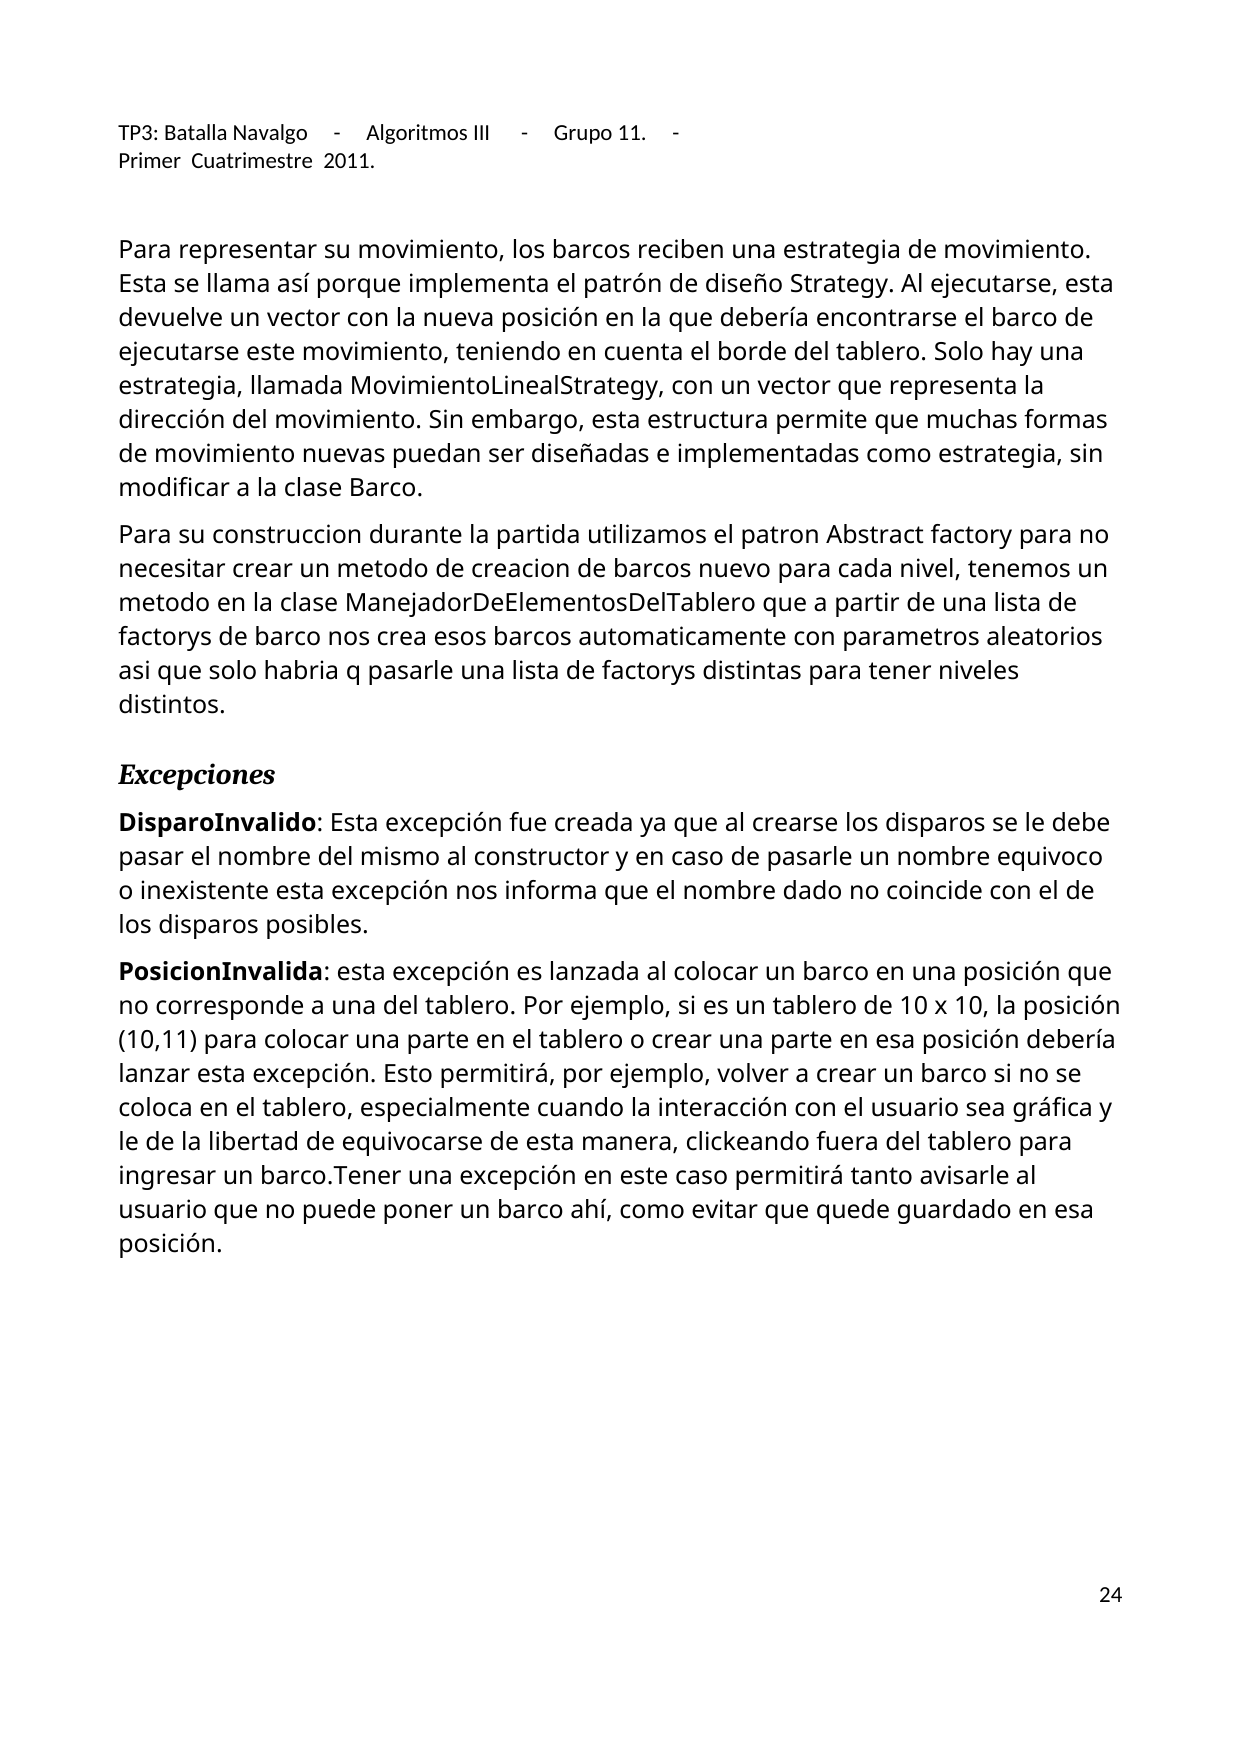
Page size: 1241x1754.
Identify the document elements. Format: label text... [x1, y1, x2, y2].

text Para representar su movimiento, los barcos reciben una estrategia de movimiento. Esta se llama así porque implementa el patrón de diseño Strategy. Al ejecutarse, esta devuelve un vector con la nueva posición en la que debería encontrarse el barco de ejecutarse este movimiento, teniendo en cuenta el borde del tablero. Solo hay una estrategia, llamada MovimientoLinealStrategy, con un vector que representa la dirección del movimiento. Sin embargo, esta estructura permite que muchas formas de movimiento nuevas puedan ser diseñadas e implementadas como estrategia, sin modificar a la clase Barco. [118, 232, 1122, 504]
text Excepciones [118, 758, 1122, 792]
text Para su construccion durante la partida utilizamos el patron Abstract factory para no necesitar crear un metodo de creacion de barcos nuevo para cada nivel, tenemos un metodo en la clase ManejadorDeElementosDelTablero que a partir de una lista de factorys de barco nos crea esos barcos automaticamente con parametros aleatorios asi que solo habria q pasarle una lista de factorys distintas para tener niveles distintos. [118, 517, 1122, 721]
text PosicionInvalida: esta excepción es lanzada al colocar un barco en una posición que no corresponde a una del tablero. Por ejemplo, si es un tablero de 10 x 10, la posición (10,11) para colocar una parte en el tablero o crear una parte en esa posición debería lanzar esta excepción. Esto permitirá, por ejemplo, volver a crear un barco si no se coloca en el tablero, especialmente cuando la interacción con el usuario sea gráfica y le de la libertad de equivocarse de esta manera, clickeando fuera del tablero para ingresar un barco.Tener una excepción en este caso permitirá tanto avisarle al usuario que no puede poner un barco ahí, como evitar que quede guardado en esa posición. [118, 953, 1122, 1260]
text DisparoInvalido: Esta excepción fue creada ya que al crearse los disparos se le debe pasar el nombre del mismo al constructor y en caso de pasarle un nombre equivoco o inexistente esta excepción nos informa que el nombre dado no coincide con el de los disparos posibles. [118, 804, 1122, 941]
